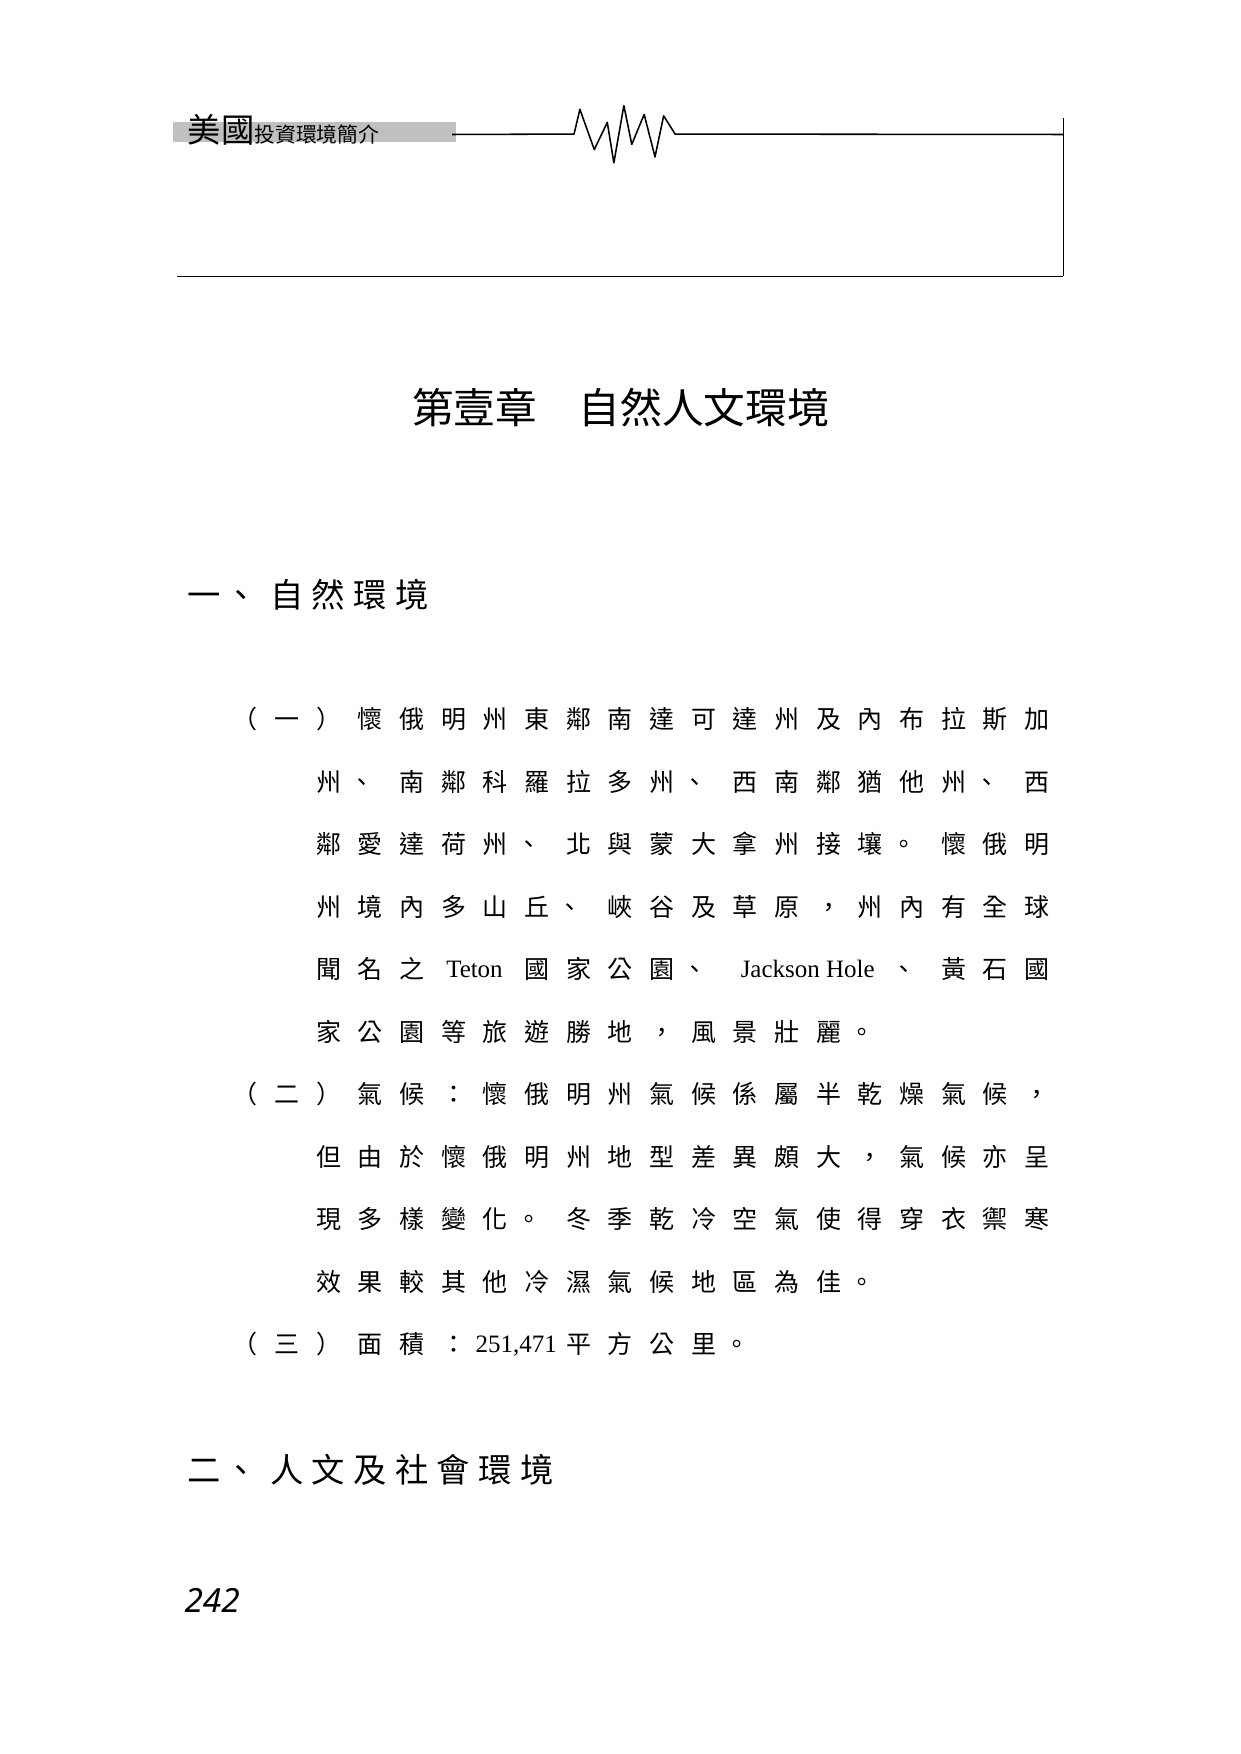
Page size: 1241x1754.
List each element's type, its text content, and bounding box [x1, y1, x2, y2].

text 第壹章 自然人文環境 [183, 364, 1058, 426]
text 二、人文及社會環境 [183, 1426, 1058, 1489]
text （二）氣候：懷俄明州氣候係屬半乾燥氣候，但由於懷俄明州地型差異頗大，氣候亦呈現多樣變化。冬季乾冷空氣使得穿衣禦寒效果較其他冷濕氣候地區為佳。 [207, 1051, 1058, 1301]
text （三）面積：251,471平方公里。 [207, 1301, 1058, 1364]
text 一、自然環境 [183, 551, 1058, 614]
text （一）懷俄明州東鄰南達可達州及內布拉斯加州、南鄰科羅拉多州、西南鄰猶他州、西鄰愛達荷州、北與蒙大拿州接壤。懷俄明州境內多山丘、峽谷及草原，州內有全球聞名之Teton國家公園、Jackson Hole、黃石國家公園等旅遊勝地，風景壯麗。 [207, 676, 1058, 1051]
